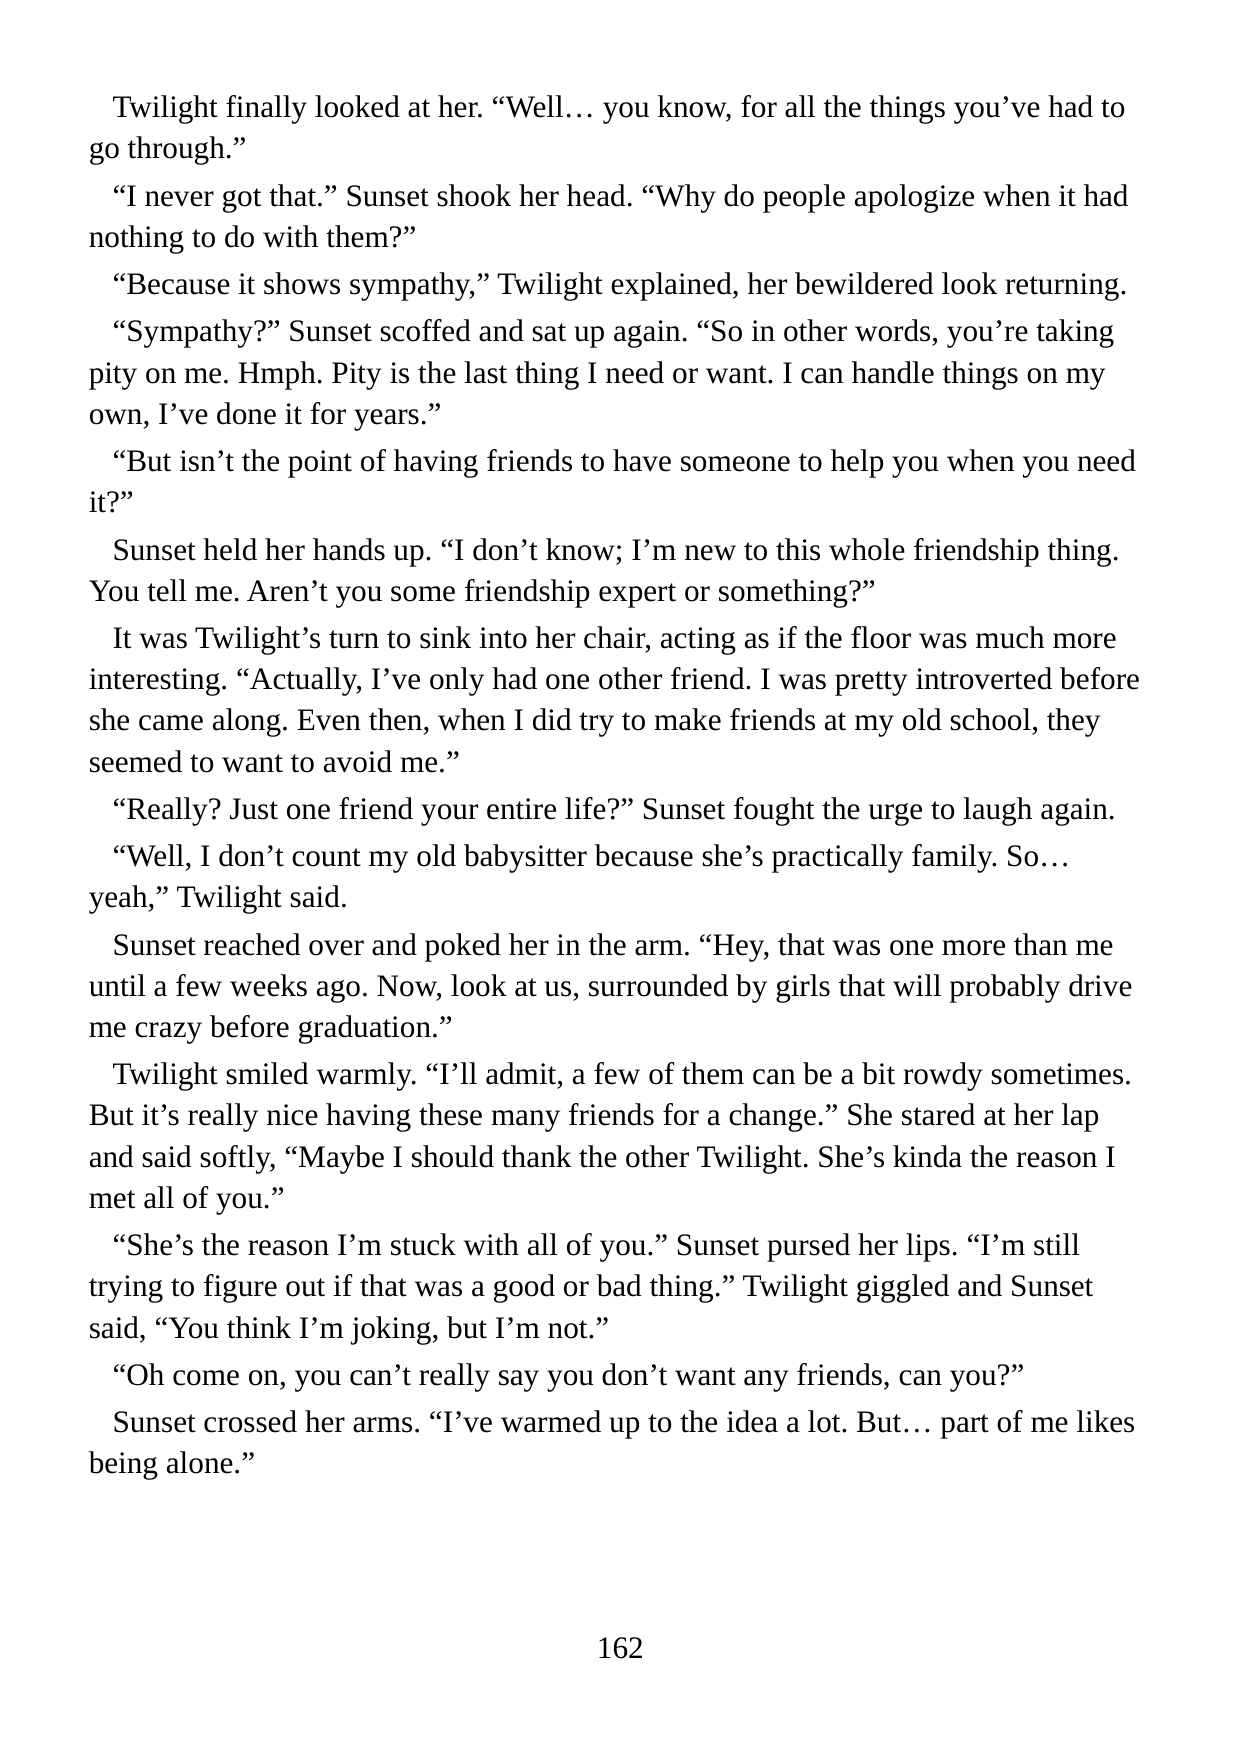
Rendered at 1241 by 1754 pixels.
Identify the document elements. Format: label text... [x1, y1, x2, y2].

text “But isn’t the point of having friends to have someone to help you when you need it?” [88, 442, 1152, 519]
text “Really? Just one friend your entire life?” Sunset fought the urge to laugh again. [88, 790, 1152, 826]
text “I never got that.” Sunset shook her head. “Why do people apologize when it had nothing to do with them?” [88, 177, 1152, 254]
text Sunset crossed her arms. “I’ve warmed up to the idea a lot. But… part of me likes being alone.” [88, 1403, 1152, 1480]
text Twilight finally looked at her. “Well… you know, for all the things you’ve had to go through.” [88, 88, 1152, 166]
text Sunset reached over and poked her in the arm. “Hey, that was one more than me until a few weeks ago. Now, look at us, surrounded by girls that will probably drive me crazy before graduation.” [88, 926, 1152, 1044]
text “Oh come on, you can’t really say you don’t want any friends, can you?” [88, 1356, 1152, 1392]
text “Sympathy?” Sunset scoffed and sat up again. “So in other words, you’re taking pity on me. Hmph. Pity is the last thing I need or want. I can handle things on my own, I’ve done it for years.” [88, 313, 1152, 431]
text “Well, I don’t count my old babysitter because she’s practically family. So… yeah,” Twilight said. [88, 837, 1152, 914]
text Sunset held her hands up. “I don’t know; I’m new to this whole friendship thing. You tell me. Aren’t you some friendship expert or something?” [88, 531, 1152, 608]
text “She’s the reason I’m stuck with all of you.” Sunset pursed her lips. “I’m still trying to figure out if that was a good or bad thing.” Twilight giggled and Sunset said, “You think I’m joking, but I’m not.” [88, 1226, 1152, 1345]
text “Because it shows sympathy,” Twilight explained, her bewildered look returning. [88, 265, 1152, 301]
text It was Twilight’s turn to sink into her chair, acting as if the floor was much more interesting. “Actually, I’ve only had one other friend. I was pretty introverted before she came along. Even then, when I did try to make friends at my old school, they seemed to want to avoid me.” [88, 619, 1152, 779]
text Twilight smiled warmly. “I’ll admit, a few of them can be a bit rowdy sometimes. But it’s really nice having these many friends for a change.” She stared at her lap and said softly, “Maybe I should thank the other Twilight. She’s kinda the reason I met all of you.” [88, 1055, 1152, 1215]
